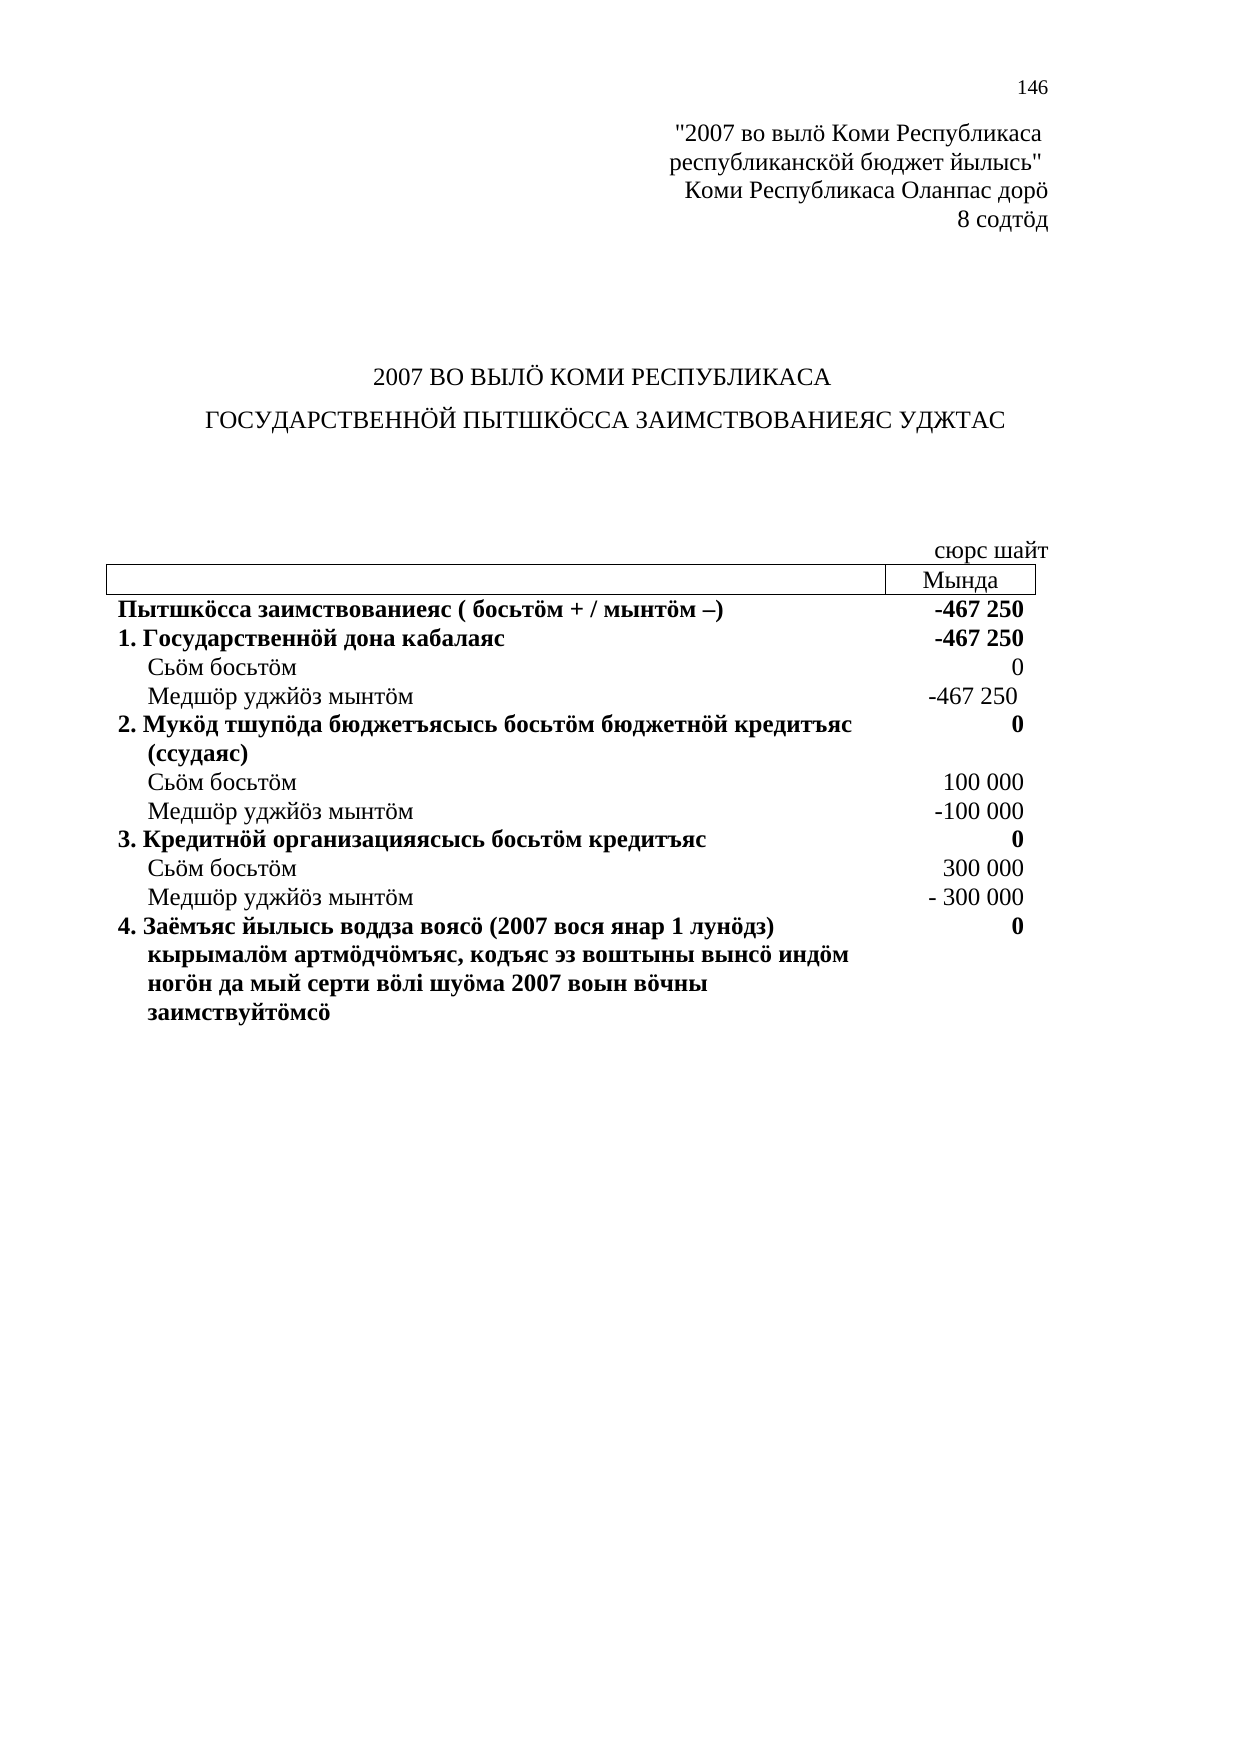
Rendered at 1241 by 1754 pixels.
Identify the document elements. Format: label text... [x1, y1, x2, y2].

table_cell -467 250 [885, 595, 1035, 623]
table_cell Медшöр уджйöз мынтöм [106, 681, 885, 709]
table_cell 2. Мукöд тшупöда бюджетъясысь босьтöм бюджетнöй кредитъяс (ссудаяс) [106, 710, 885, 767]
table_cell Сьöм босьтöм [106, 652, 885, 681]
table_cell Сьöм босьтöм [106, 853, 885, 882]
table_cell 1. Государственнöй дона кабалаяс [106, 623, 885, 652]
table_cell Медшöр уджйöз мынтöм [106, 796, 885, 824]
table_cell Пытшкöсса заимствованиеяс ( босьтöм + / мынтöм ­­–) [106, 595, 885, 623]
table_cell Сьöм босьтöм [106, 767, 885, 796]
text 2007 ВО ВЫЛÖ КОМИ РЕСПУБЛИКАСА [118, 362, 1048, 391]
table_cell - 300 000 [885, 882, 1035, 911]
table_cell 4. Заёмъяс йылысь воддза воясö (2007 вося янар 1 лунöдз) кырымалöм артмöдчöмъяс, кодъяс эз воштыны вынсö индöм ногöн да мый серти вöлi шуöма 2007 воын вöчны заимствуйтöмсö [106, 911, 885, 1026]
table_cell 100 000 [885, 767, 1035, 796]
table_cell -467 250 [885, 623, 1035, 652]
text "2007 во вылö Коми Республикаса [118, 118, 1048, 147]
table_header [107, 565, 885, 593]
table_cell -100 000 [885, 796, 1035, 824]
table_cell 3. Кредитнöй организацияясысь босьтöм кредитъяс [106, 825, 885, 853]
text ГОСУДАРСТВЕННÖЙ ПЫТШКÖССА ЗАИМСТВОВАНИЕЯС УДЖТАС [118, 406, 1048, 434]
table_cell 0 [885, 710, 1035, 767]
table_cell Медшöр уджйöз мынтöм [106, 882, 885, 911]
text Коми Республикаса Оланпас дорö [118, 176, 1048, 204]
table_cell 0 [885, 652, 1035, 681]
table_cell -467 250 [885, 681, 1035, 709]
text сюрс шайт [118, 535, 1048, 564]
text 8 содтöд [118, 204, 1048, 233]
table_cell 300 000 [885, 853, 1035, 882]
text республиканскöй бюджет йылысь" [118, 147, 1048, 176]
table_header Мында [886, 565, 1035, 593]
table_cell 0 [885, 825, 1035, 853]
table_cell 0 [885, 911, 1035, 1026]
